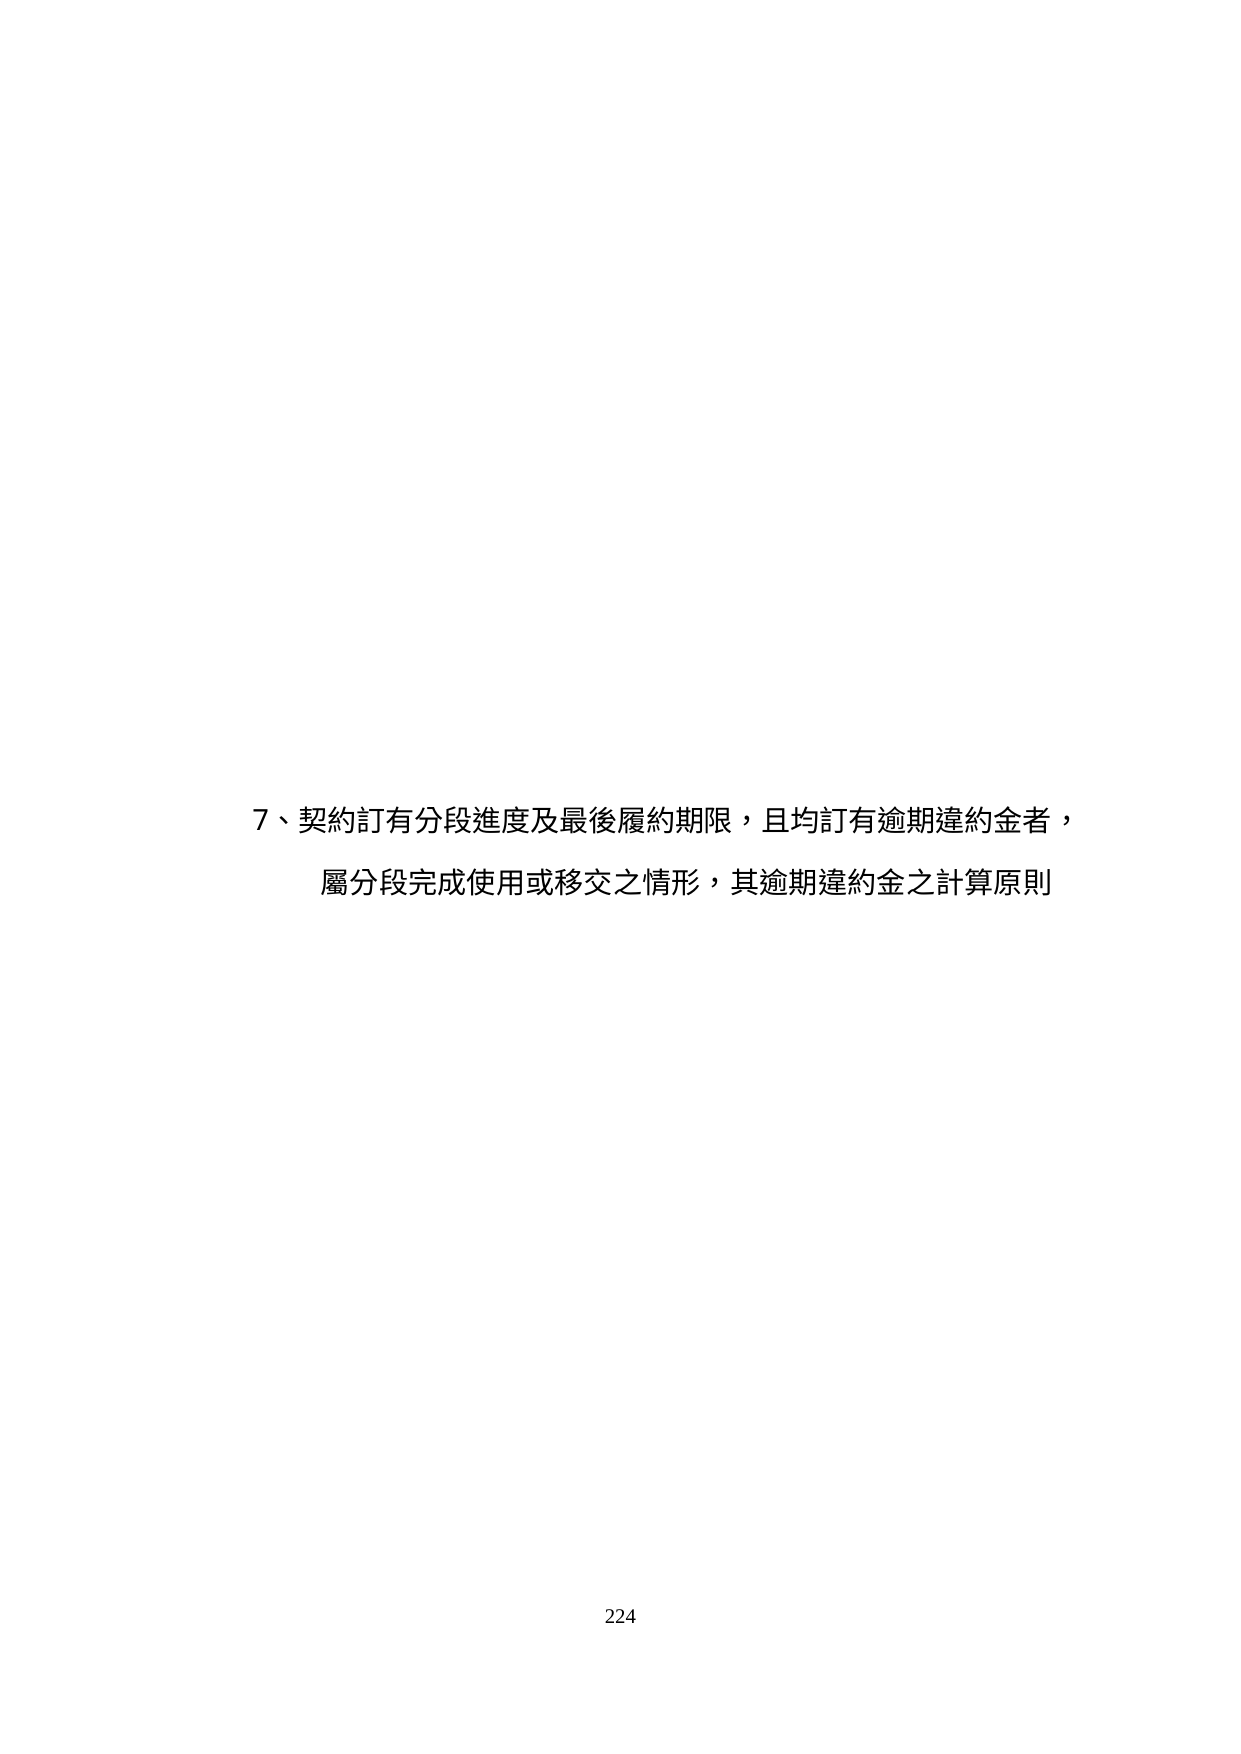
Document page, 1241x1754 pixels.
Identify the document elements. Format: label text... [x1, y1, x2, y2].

list 契約訂有分段進度及最後履約期限，且均訂有逾期違約金者，屬分段完成使用或移交之情形，其逾期違約金之計算原則如下： [252, 777, 1053, 902]
